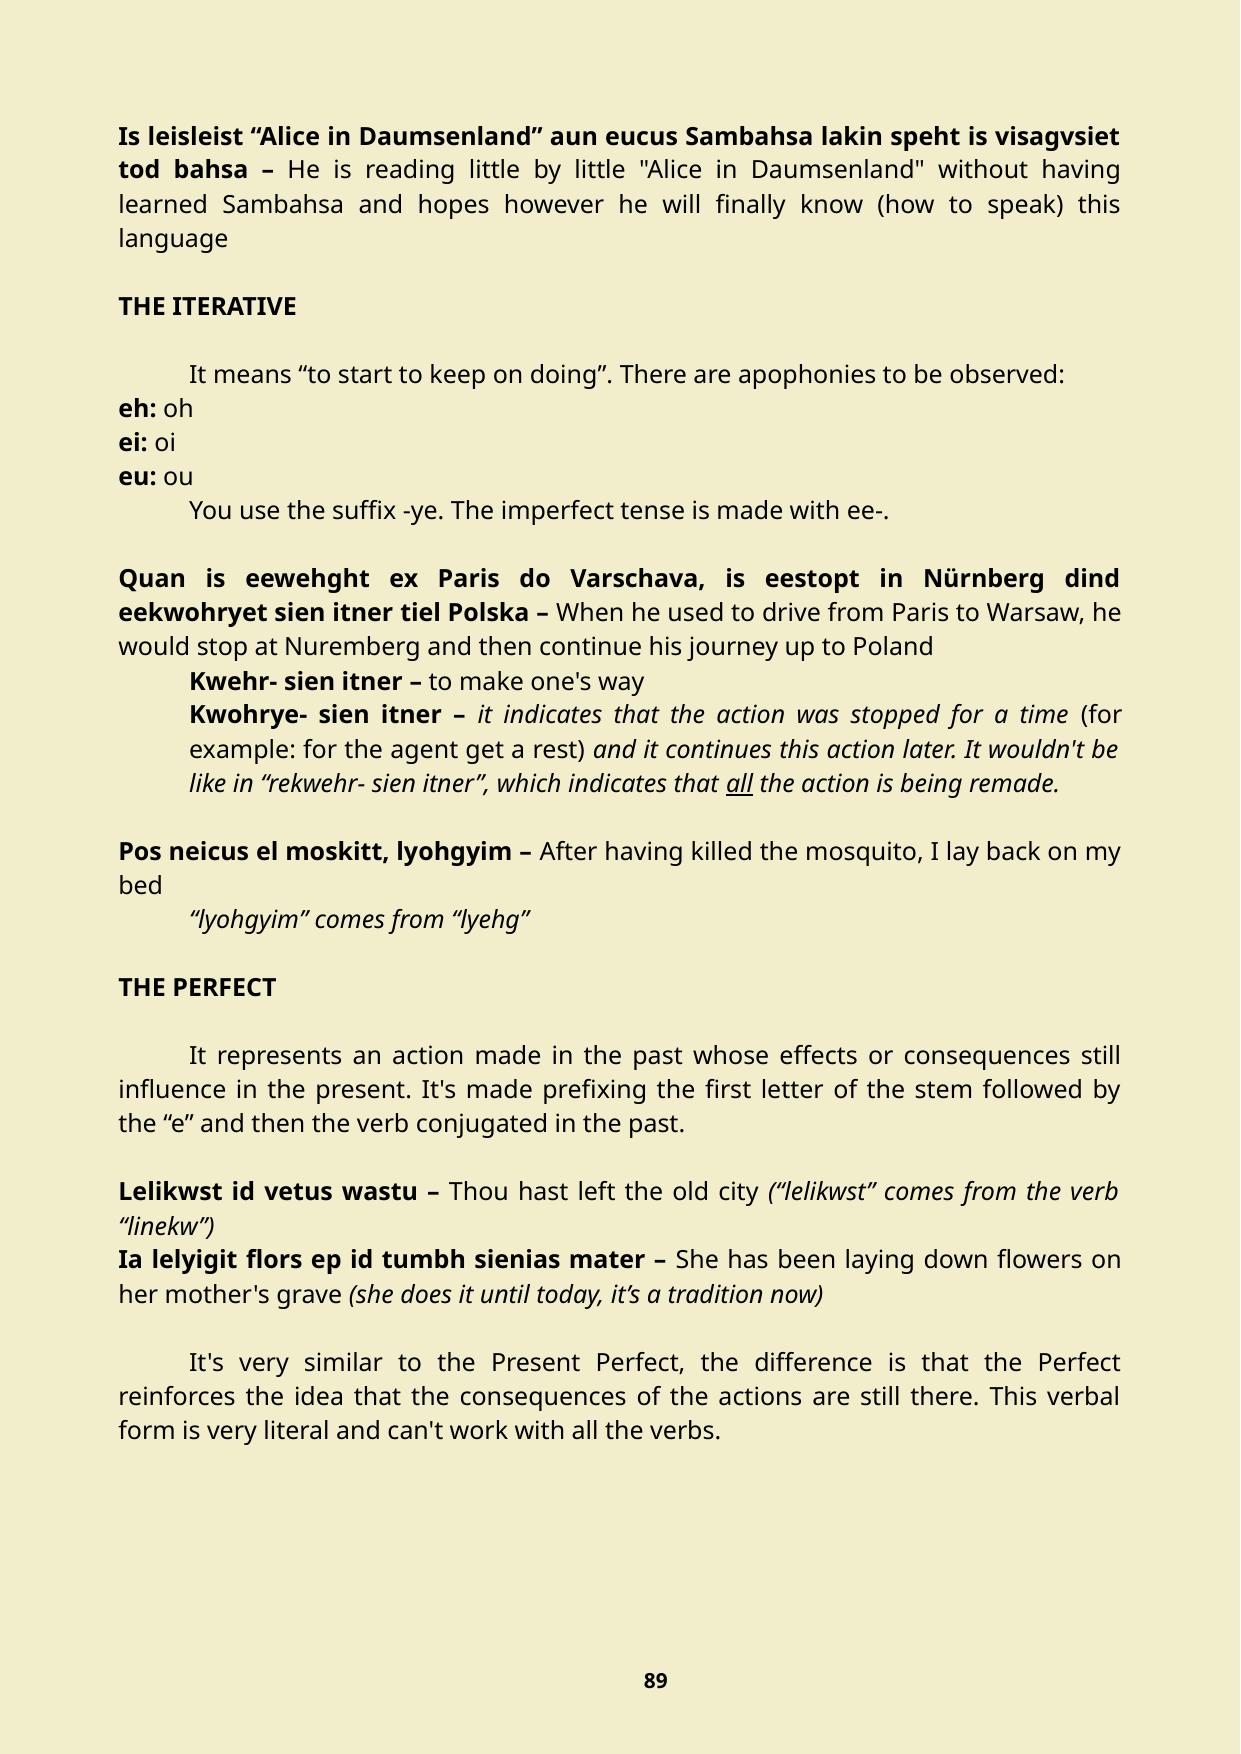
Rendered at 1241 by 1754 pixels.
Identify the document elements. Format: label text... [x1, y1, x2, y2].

text eh: oh [118, 391, 1122, 425]
text Lelikwst id vetus wastu – Thou hast left the old city (“lelikwst” comes from the verb “linekw”) [118, 1174, 1122, 1242]
text Kwohrye- sien itner – it indicates that the action was stopped for a time (for example: for the agent get a rest) and it continues this action later. It wouldn't be like in “rekwehr- sien itner”, which indicates that all the action is being remade. [189, 697, 1122, 799]
subtitle THE ITERATIVE [118, 288, 1122, 322]
text ei: oi [118, 425, 1122, 459]
text Is leisleist “Alice in Daumsenland” aun eucus Sambahsa lakin speht is visagvsiet tod bahsa – He is reading little by little "Alice in Daumsenland" without having learned Sambahsa and hopes however he will finally know (how to speak) this language [118, 118, 1122, 254]
text It's very similar to the Present Perfect, the difference is that the Perfect reinforces the idea that the consequences of the actions are still there. This verbal form is very literal and can't work with all the verbs. [118, 1344, 1122, 1447]
text You use the suffix -ye. The imperfect tense is made with ee-. [118, 493, 1122, 527]
text It means “to start to keep on doing”. There are apophonies to be observed: [118, 357, 1122, 391]
subtitle THE PERFECT [118, 970, 1122, 1004]
text “lyohgyim” comes from “lyehg” [189, 902, 1122, 936]
text It represents an action made in the past whose effects or consequences still influence in the present. It's made prefixing the first letter of the stem followed by the “e” and then the verb conjugated in the past. [118, 1038, 1122, 1140]
text Pos neicus el moskitt, lyohgyim – After having killed the mosquito, I lay back on my bed [118, 833, 1122, 902]
text Kwehr- sien itner – to make one's way [189, 663, 1122, 697]
text eu: ou [118, 459, 1122, 493]
text Quan is eewehght ex Paris do Varschava, is eestopt in Nürnberg dind eekwohryet sien itner tiel Polska – When he used to drive from Paris to Warsaw, he would stop at Nuremberg and then continue his journey up to Poland [118, 561, 1122, 663]
text Ia lelyigit flors ep id tumbh sienias mater – She has been laying down flowers on her mother's grave (she does it until today, it’s a tradition now) [118, 1242, 1122, 1310]
